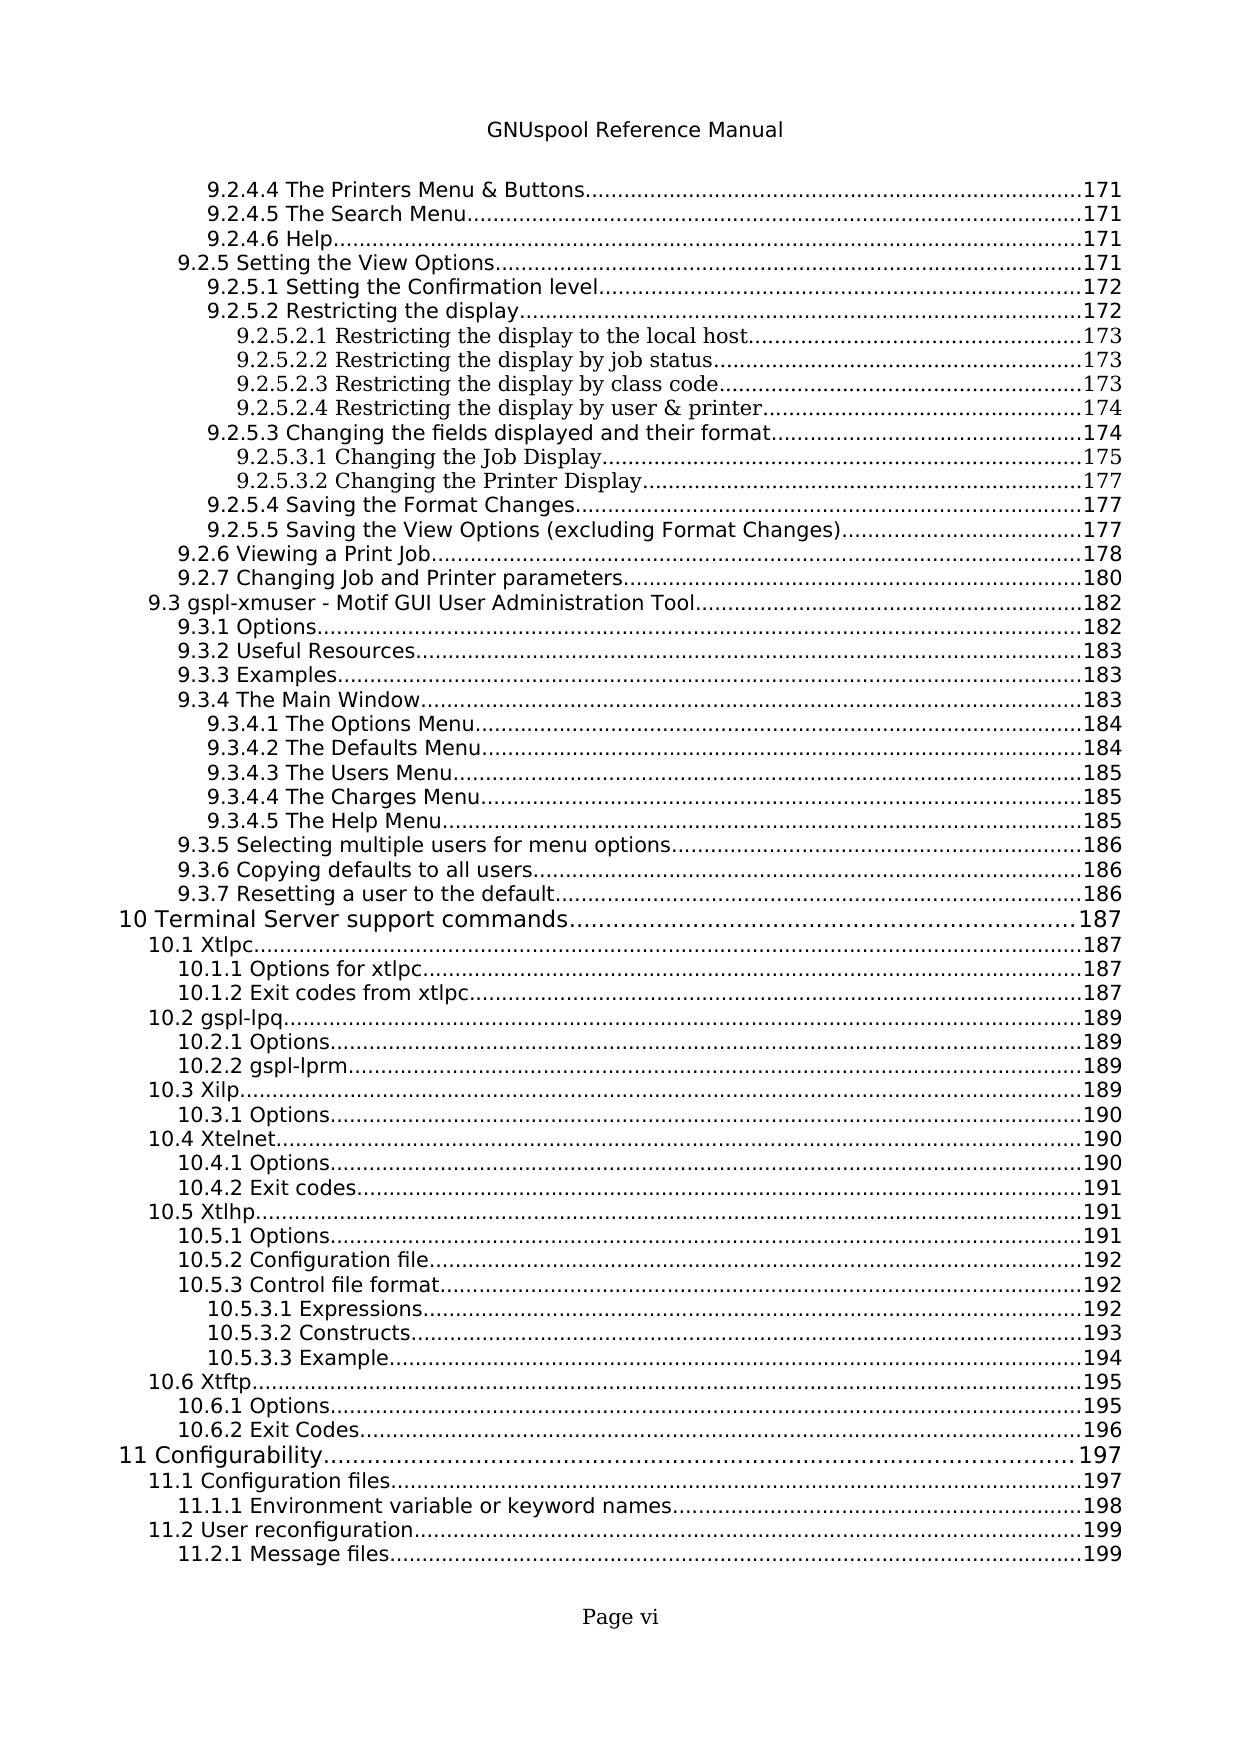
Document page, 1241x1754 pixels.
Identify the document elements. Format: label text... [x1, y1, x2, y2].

text 10.6 Xtftp 195 [148, 1370, 1122, 1394]
text 10.1.1 Options for xtlpc 187 [177, 957, 1122, 982]
text 9.3.1 Options 182 [177, 615, 1122, 639]
text 9.3.3 Examples 183 [177, 663, 1122, 688]
text 9.2.4.5 The Search Menu 171 [207, 202, 1122, 227]
text 11 Configurability 197 [118, 1443, 1122, 1469]
text 10.5.3 Control file format 192 [177, 1273, 1122, 1297]
text 10.5.3.1 Expressions 192 [207, 1297, 1122, 1321]
text 9.2.6 Viewing a Print Job 178 [177, 542, 1122, 566]
text 11.2.1 Message files 199 [177, 1542, 1122, 1567]
text 9.2.5.4 Saving the Format Changes 177 [207, 494, 1122, 518]
text 9.2.5.1 Setting the Confirmation level 172 [207, 275, 1122, 299]
text 10.5.3.3 Example 194 [207, 1346, 1122, 1370]
text 9.2.5.3.1 Changing the Job Display 175 [236, 445, 1122, 469]
text 10.1.2 Exit codes from xtlpc 187 [177, 982, 1122, 1006]
text 10.5.2 Configuration file 192 [177, 1248, 1122, 1273]
text 9.3.4 The Main Window 183 [177, 688, 1122, 712]
text 9.3.6 Copying defaults to all users 186 [177, 858, 1122, 882]
text 11.2 User reconfiguration 199 [148, 1518, 1122, 1542]
text 10.4.2 Exit codes 191 [177, 1176, 1122, 1200]
text 10.5.1 Options 191 [177, 1224, 1122, 1248]
text 9.3.4.5 The Help Menu 185 [207, 809, 1122, 833]
text 9.2.5.5 Saving the View Options (excluding Format Changes) 177 [207, 518, 1122, 542]
text 9.2.5.2.2 Restricting the display by job status 173 [236, 348, 1122, 372]
text 9.2.5 Setting the View Options 171 [177, 251, 1122, 275]
text 10.3.1 Options 190 [177, 1103, 1122, 1127]
text 9.2.5.3 Changing the fields displayed and their format 174 [207, 421, 1122, 445]
text 10.6.1 Options 195 [177, 1394, 1122, 1418]
text 10 Terminal Server support commands 187 [118, 906, 1122, 933]
text 9.2.5.2.1 Restricting the display to the local host 173 [236, 324, 1122, 348]
text 10.2.1 Options 189 [177, 1030, 1122, 1054]
text 10.2.2 gspl-lprm 189 [177, 1054, 1122, 1079]
text 9.2.4.4 The Printers Menu & Buttons 171 [207, 178, 1122, 202]
text 9.3.4.1 The Options Menu 184 [207, 712, 1122, 736]
text 9.3.7 Resetting a user to the default 186 [177, 882, 1122, 906]
text 9.2.5.3.2 Changing the Printer Display 177 [236, 469, 1122, 494]
text 9.3.4.4 The Charges Menu 185 [207, 785, 1122, 809]
text 9.3.5 Selecting multiple users for menu options 186 [177, 833, 1122, 858]
text 9.3.4.3 The Users Menu 185 [207, 761, 1122, 785]
text 11.1.1 Environment variable or keyword names 198 [177, 1494, 1122, 1518]
text 9.2.5.2.4 Restricting the display by user & printer 174 [236, 397, 1122, 421]
text 10.4.1 Options 190 [177, 1151, 1122, 1176]
text 10.1 Xtlpc 187 [148, 933, 1122, 957]
text 10.5.3.2 Constructs 193 [207, 1321, 1122, 1346]
text 10.6.2 Exit Codes 196 [177, 1418, 1122, 1443]
text 9.2.7 Changing Job and Printer parameters 180 [177, 566, 1122, 591]
text 10.2 gspl-lpq 189 [148, 1006, 1122, 1030]
text 9.2.4.6 Help 171 [207, 227, 1122, 251]
text 9.2.5.2.3 Restricting the display by class code 173 [236, 372, 1122, 397]
text 9.2.5.2 Restricting the display 172 [207, 299, 1122, 324]
text 11.1 Configuration files 197 [148, 1469, 1122, 1494]
text 10.5 Xtlhp 191 [148, 1200, 1122, 1224]
text 9.3.4.2 The Defaults Menu 184 [207, 736, 1122, 761]
text 9.3 gspl-xmuser - Motif GUI User Administration Tool 182 [148, 591, 1122, 615]
text 10.3 Xilp 189 [148, 1079, 1122, 1103]
text 10.4 Xtelnet 190 [148, 1127, 1122, 1151]
text 9.3.2 Useful Resources 183 [177, 639, 1122, 663]
